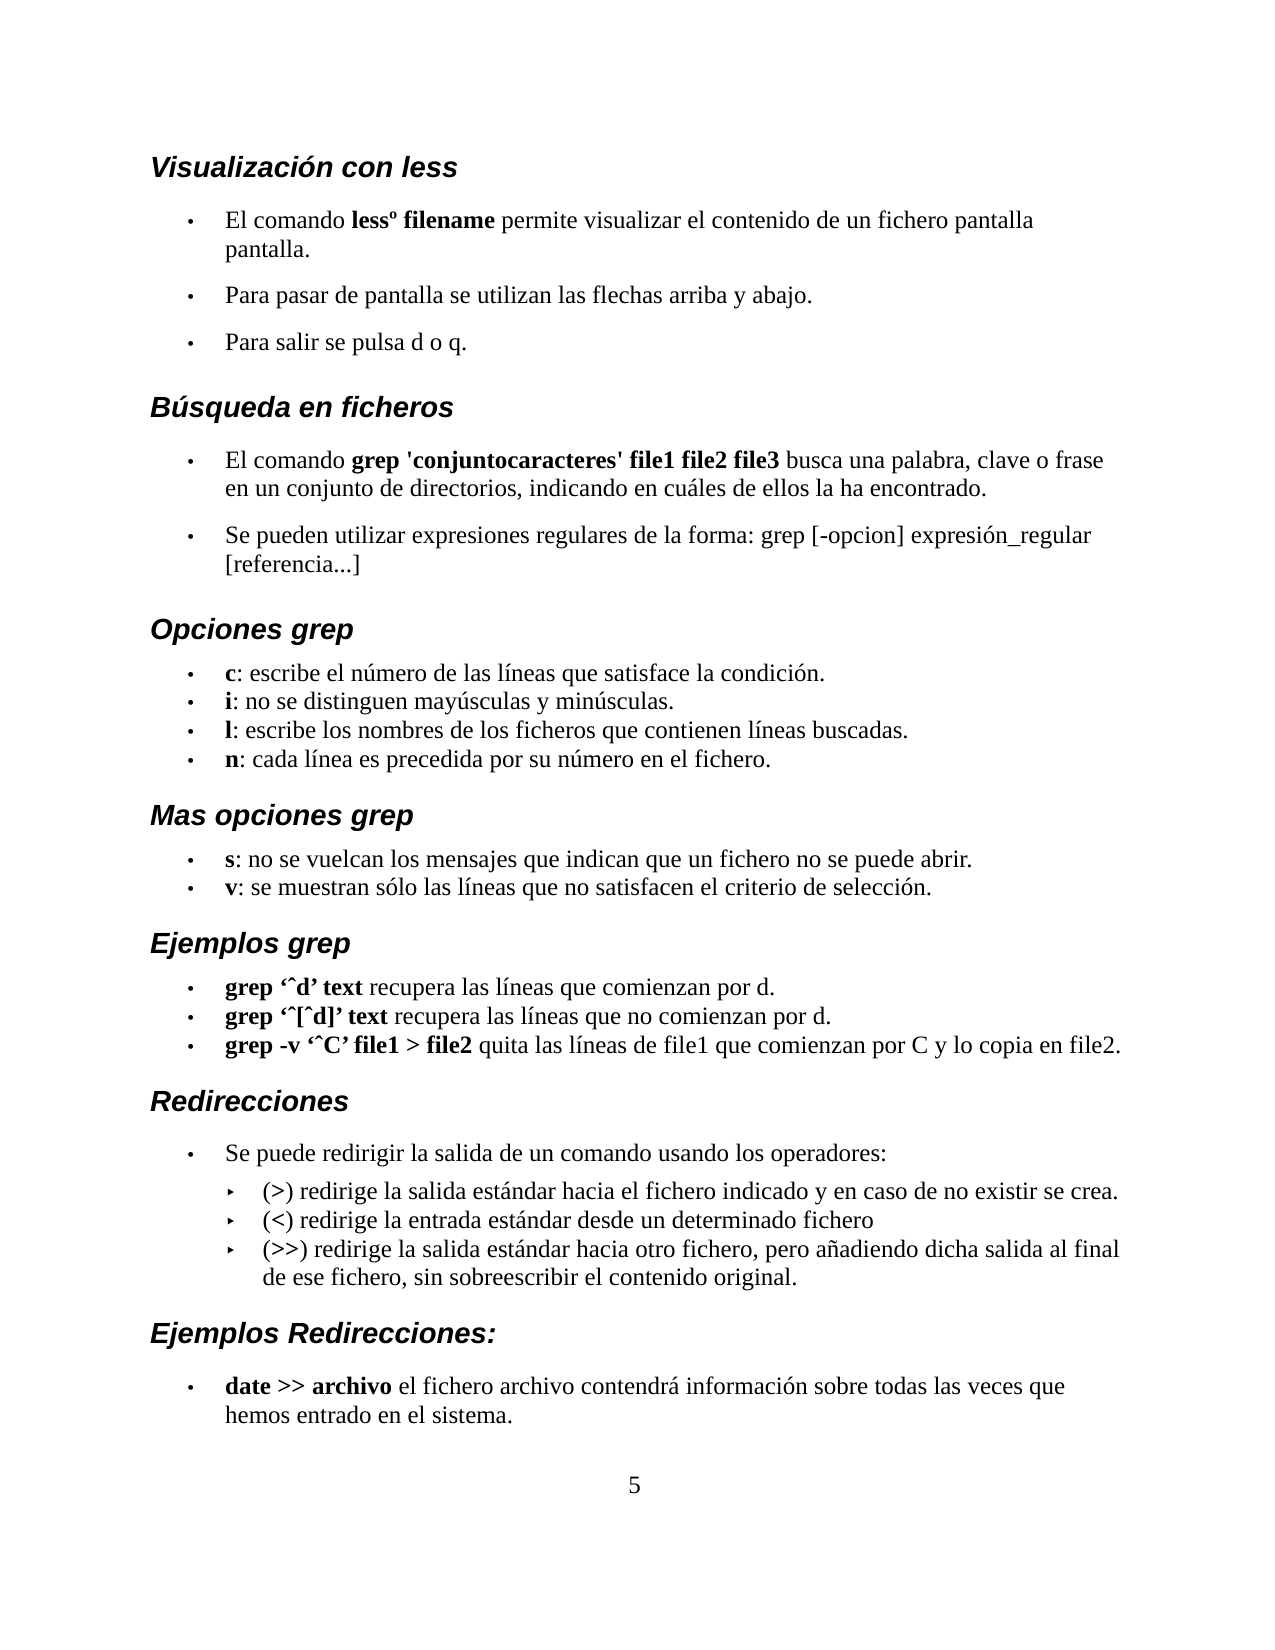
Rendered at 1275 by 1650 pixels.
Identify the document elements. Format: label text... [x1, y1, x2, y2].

list c: escribe el número de las líneas que satisface la condición. [187, 658, 1125, 686]
list (<) redirige la entrada estándar desde un determinado fichero [225, 1205, 1125, 1234]
subtitle Opciones grep [150, 612, 1125, 645]
list El comando lessº filename permite visualizar el contenido de un fichero pantalla pantalla. [187, 205, 1125, 262]
list Para pasar de pantalla se utilizan las flechas arriba y abajo. [187, 280, 1125, 309]
list grep ‘ˆ[ˆd]’ text recupera las líneas que no comienzan por d. [187, 1001, 1125, 1030]
subtitle Visualización con less [150, 150, 1125, 183]
subtitle Búsqueda en ficheros [150, 390, 1125, 423]
list s: no se vuelcan los mensajes que indican que un fichero no se puede abrir. [187, 844, 1125, 872]
list l: escribe los nombres de los ficheros que contienen líneas buscadas. [187, 715, 1125, 744]
subtitle Mas opciones grep [150, 798, 1125, 831]
list Para salir se pulsa d o q. [187, 327, 1125, 356]
list (>) redirige la salida estándar hacia el fichero indicado y en caso de no existir se crea. [225, 1176, 1125, 1205]
list grep ‘ˆd’ text recupera las líneas que comienzan por d. [187, 972, 1125, 1001]
list El comando grep 'conjuntocaracteres' file1 file2 file3 busca una palabra, clave o frase en un conjunto de directorios, indicando en cuáles de ellos la ha encontrado. [187, 445, 1125, 502]
list i: no se distinguen mayúsculas y minúsculas. [187, 686, 1125, 715]
subtitle Ejemplos Redirecciones: [150, 1316, 1125, 1350]
subtitle Redirecciones [150, 1083, 1125, 1117]
list (>>) redirige la salida estándar hacia otro fichero, pero añadiendo dicha salida al final de ese fichero, sin sobreescribir el contenido original. [225, 1234, 1125, 1291]
list n: cada línea es precedida por su número en el fichero. [187, 744, 1125, 773]
list Se puede redirigir la salida de un comando usando los operadores: [187, 1138, 1125, 1167]
list v: se muestran sólo las líneas que no satisfacen el criterio de selección. [187, 872, 1125, 901]
subtitle Ejemplos grep [150, 926, 1125, 960]
list Se pueden utilizar expresiones regulares de la forma: grep [-opcion] expresión_regular [referencia...] [187, 520, 1125, 578]
list grep -v ‘ˆC’ file1 > file2 quita las líneas de file1 que comienzan por C y lo copia en file2. [187, 1030, 1125, 1058]
list date >> archivo el fichero archivo contendrá información sobre todas las veces que hemos entrado en el sistema. [187, 1371, 1125, 1429]
